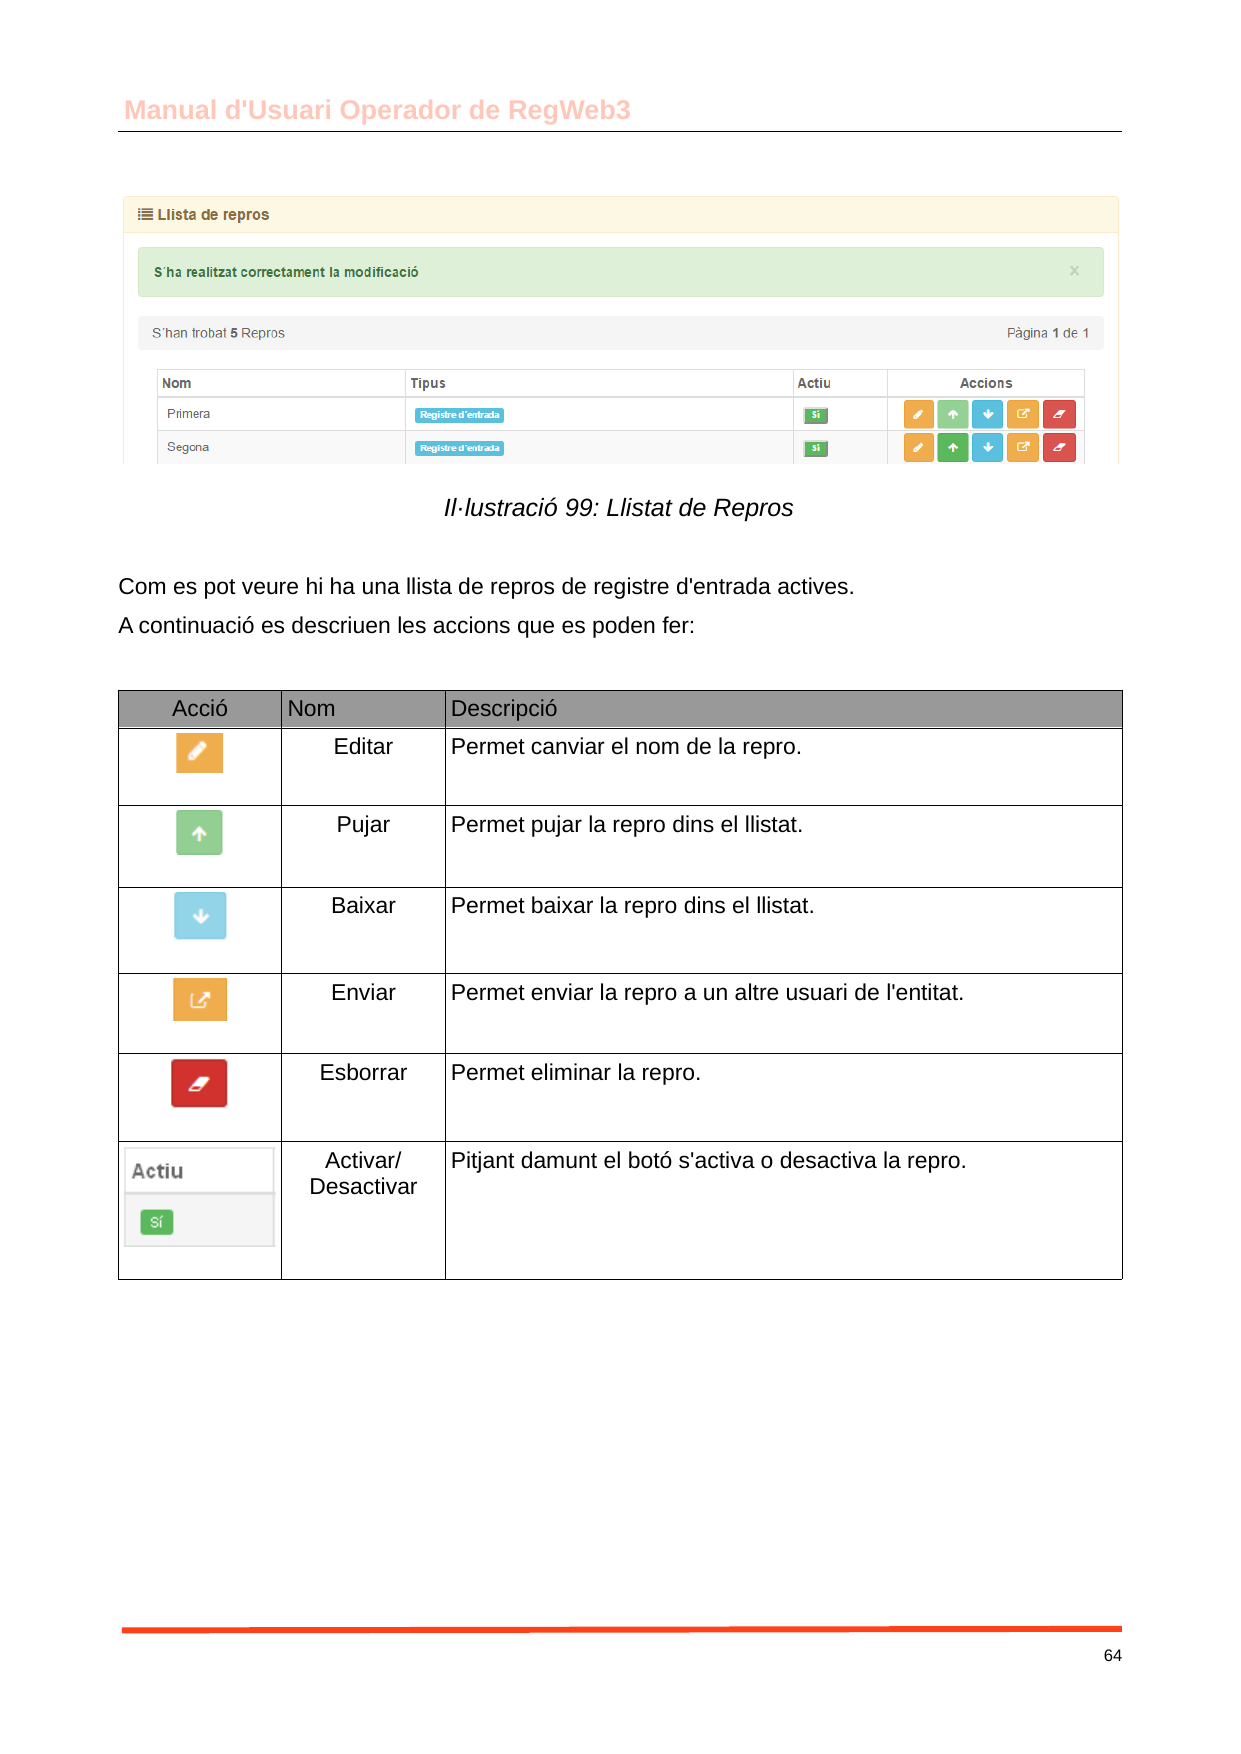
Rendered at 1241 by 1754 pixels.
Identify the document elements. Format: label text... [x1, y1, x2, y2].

text A continuació es descriuen les accions que es poden fer: [118, 612, 1122, 638]
picture [172, 978, 228, 1021]
table_cell Permet canviar el nom de la repro. [446, 729, 1122, 805]
table_cell Baixar [282, 888, 445, 973]
table_cell Editar [282, 729, 445, 805]
table_header Acció [119, 691, 281, 727]
table_cell [119, 855, 281, 887]
table_cell [119, 729, 281, 805]
picture [171, 1058, 229, 1109]
picture [123, 1146, 276, 1247]
table_cell Pitjant damunt el botó s'activa o desactiva la repro. [446, 1142, 1122, 1279]
table_cell Permet enviar la repro a un altre usuari de l'entitat. [446, 974, 1122, 1053]
table_cell Enviar [282, 974, 445, 1053]
table_cell Permet pujar la repro dins el llistat. [446, 806, 1122, 887]
table_cell Permet baixar la repro dins el llistat. [446, 888, 1122, 973]
text Il·lustració 99: Llistat de Repros [118, 493, 1122, 522]
picture [173, 892, 227, 941]
table_header Nom [282, 691, 445, 727]
table_cell [119, 893, 281, 973]
table_cell Esborrar [282, 1054, 445, 1141]
text Com es pot veure hi ha una llista de repros de registre d'entrada actives. [118, 573, 1122, 599]
picture [176, 810, 224, 855]
table_cell [119, 1054, 281, 1141]
table_cell Activar/Desactivar [282, 1142, 445, 1279]
table_cell [119, 806, 281, 854]
table_cell [119, 888, 281, 892]
table_cell [119, 1142, 281, 1279]
table_cell [119, 974, 281, 1053]
table_cell Pujar [282, 806, 445, 887]
table_header Descripció [446, 691, 1122, 727]
table_cell Permet eliminar la repro. [446, 1054, 1122, 1141]
